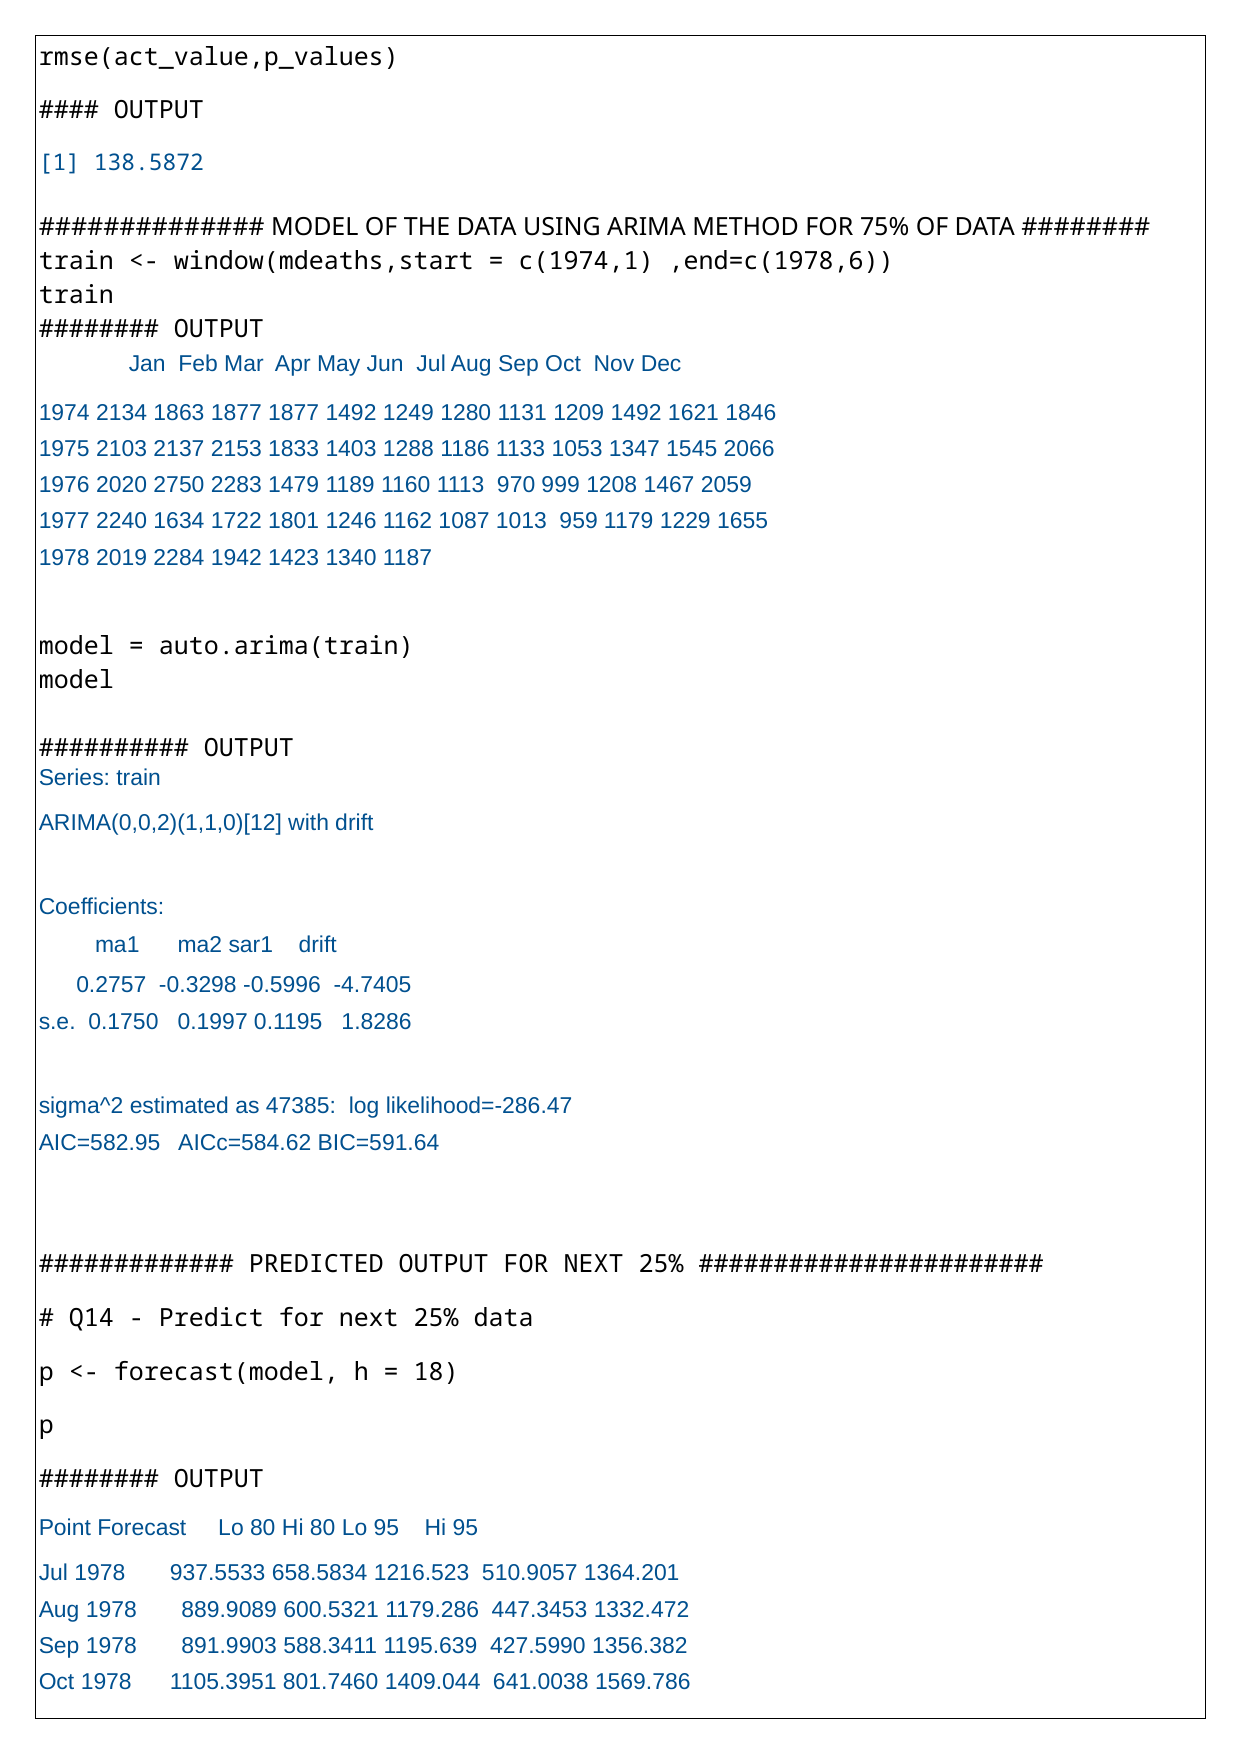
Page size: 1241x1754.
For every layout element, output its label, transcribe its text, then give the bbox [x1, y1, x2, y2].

text 1974 2134 1863 1877 1877 1492 1249 1280 1131 1209 1492 1621 1846 [38, 398, 1202, 425]
text #### OUTPUT [38, 92, 1202, 126]
text Sep 1978 891.9903 588.3411 1195.639 427.5990 1356.382 [38, 1632, 1202, 1658]
text train <- window(mdeaths,start = c(1974,1) ,end=c(1978,6)) [38, 242, 1202, 277]
text Coefficients: [38, 893, 1202, 919]
text ############## MODEL OF THE DATA USING ARIMA METHOD FOR 75% OF DATA ######## [38, 208, 1202, 242]
text 1975 2103 2137 2153 1833 1403 1288 1186 1133 1053 1347 1545 2066 [38, 435, 1202, 461]
text Series: train [38, 764, 1202, 790]
text train [38, 277, 1202, 311]
text sigma^2 estimated as 47385: log likelihood=-286.47 [38, 1092, 1202, 1119]
text ########## OUTPUT [38, 730, 1202, 764]
text 1977 2240 1634 1722 1801 1246 1162 1087 1013 959 1179 1229 1655 [38, 507, 1202, 534]
text Aug 1978 889.9089 600.5321 1179.286 447.3453 1332.472 [38, 1596, 1202, 1622]
text p [38, 1407, 1202, 1441]
text Jul 1978 937.5533 658.5834 1216.523 510.9057 1364.201 [38, 1559, 1202, 1586]
text Jan Feb Mar Apr May Jun Jul Aug Sep Oct Nov Dec [38, 345, 1202, 379]
text ARIMA(0,0,2)(1,1,0)[12] with drift [38, 809, 1202, 835]
text 0.2757 -0.3298 -0.5996 -4.7405 [38, 969, 1202, 997]
text ma1 ma2 sar1 drift [38, 929, 1202, 958]
text model = auto.arima(train) [38, 628, 1202, 662]
text ############# PREDICTED OUTPUT FOR NEXT 25% ####################### [38, 1246, 1202, 1280]
text AIC=582.95 AICc=584.62 BIC=591.64 [38, 1129, 1202, 1155]
text 1978 2019 2284 1942 1423 1340 1187 [38, 544, 1202, 570]
text [1] 138.5872 [38, 146, 1202, 177]
text Point Forecast Lo 80 Hi 80 Lo 95 Hi 95 [38, 1514, 1202, 1541]
text ######## OUTPUT [38, 311, 1202, 345]
text model [38, 662, 1202, 696]
text # Q14 - Predict for next 25% data [38, 1299, 1202, 1333]
text s.e. 0.1750 0.1997 0.1195 1.8286 [38, 1008, 1202, 1035]
text p <- forecast(model, h = 18) [38, 1353, 1202, 1387]
text 1976 2020 2750 2283 1479 1189 1160 1113 970 999 1208 1467 2059 [38, 471, 1202, 497]
text Oct 1978 1105.3951 801.7460 1409.044 641.0038 1569.786 [38, 1668, 1202, 1694]
text rmse(act_value,p_values) [38, 38, 1202, 72]
text ######## OUTPUT [38, 1461, 1202, 1495]
